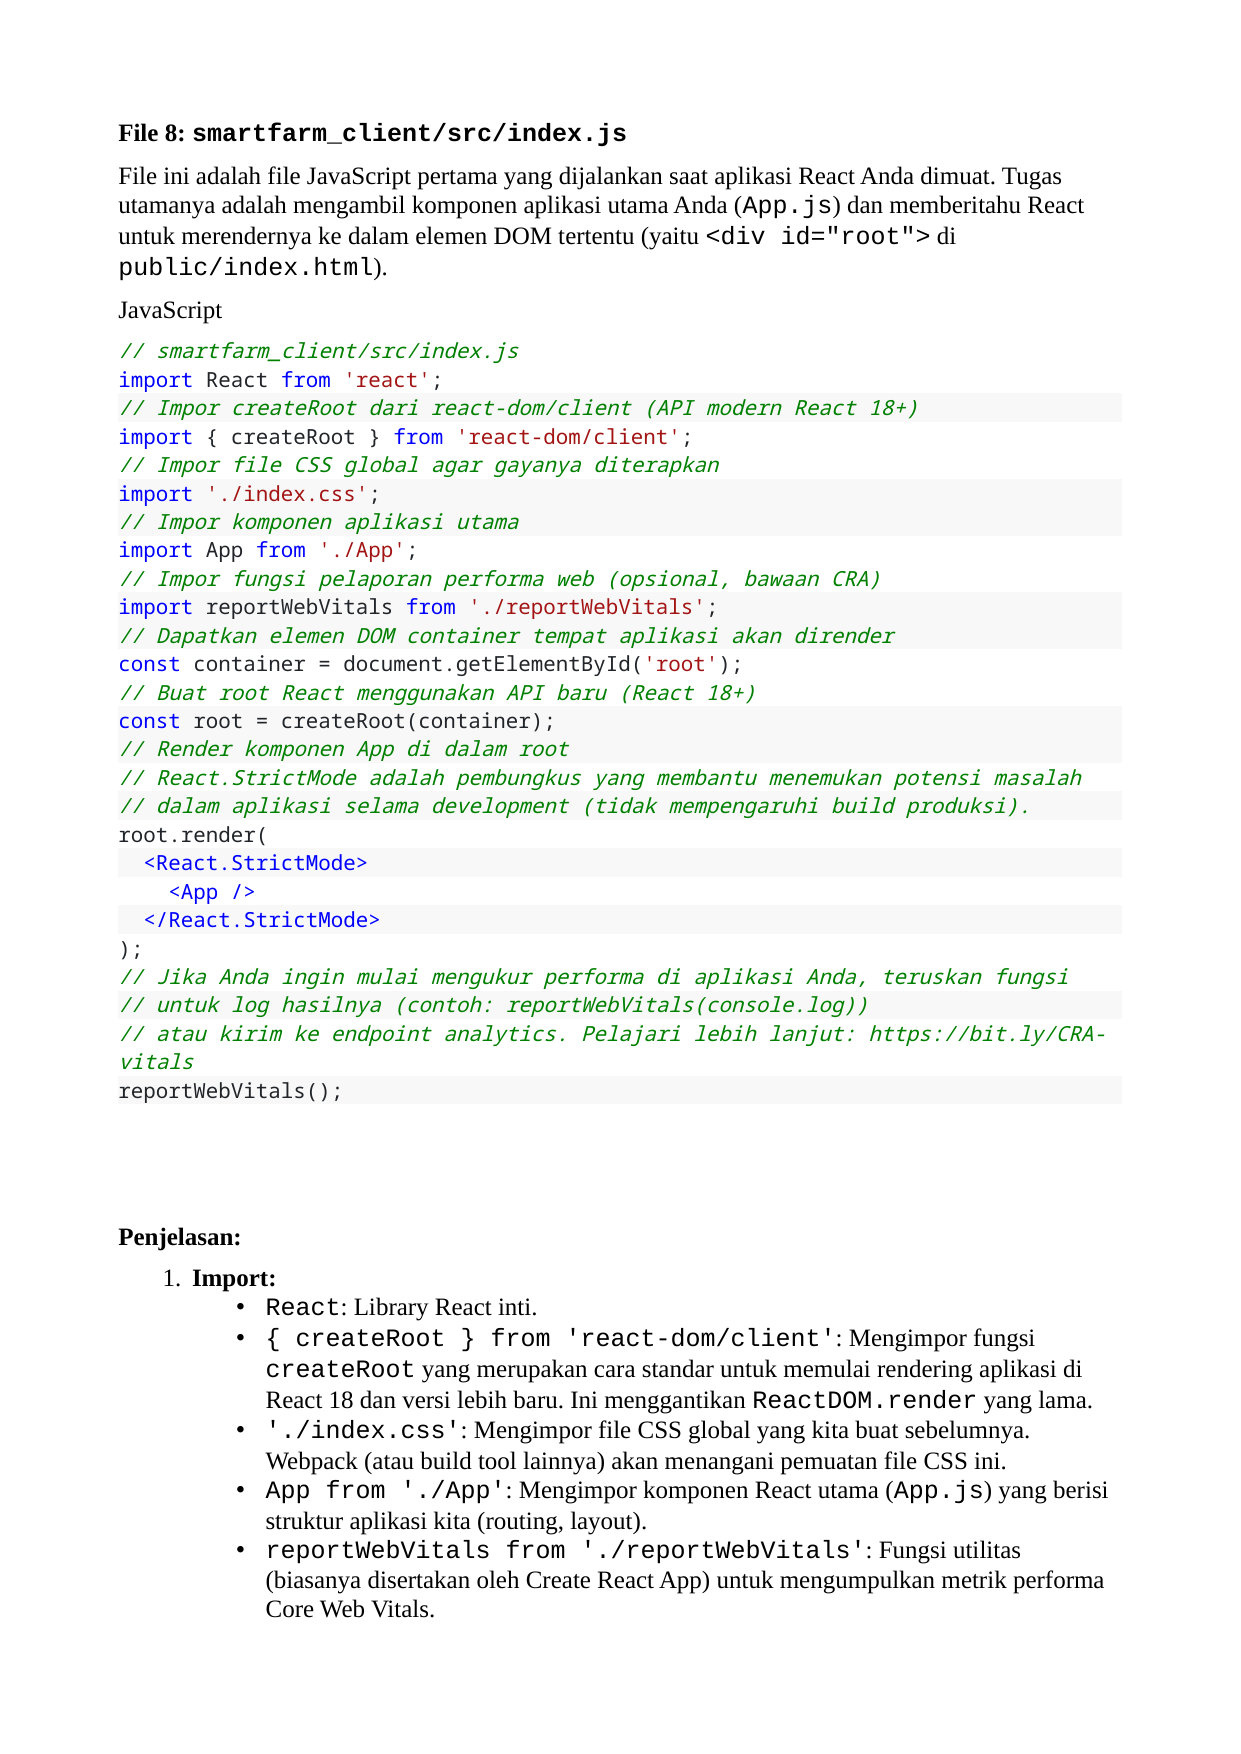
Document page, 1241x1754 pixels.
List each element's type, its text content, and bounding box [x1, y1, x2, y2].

text // Impor komponen aplikasi utama [118, 507, 1122, 536]
text // untuk log hasilnya (contoh: reportWebVitals(console.log)) [118, 991, 1122, 1019]
text // dalam aplikasi selama development (tidak mempengaruhi build produksi). [118, 791, 1122, 820]
text const root = createRoot(container); [118, 706, 1122, 734]
text Penjelasan: [118, 1222, 1122, 1251]
text // Jika Anda ingin mulai mengukur performa di aplikasi Anda, teruskan fungsi [118, 962, 1122, 991]
text root.render( [118, 820, 1122, 848]
text import React from 'react'; [118, 365, 1122, 393]
text // Impor createRoot dari react-dom/client (API modern React 18+) [118, 393, 1122, 422]
text import App from './App'; [118, 536, 1122, 564]
text File ini adalah file JavaScript pertama yang dijalankan saat aplikasi React Anda dimuat. Tugas utamanya adalah mengambil komponen aplikasi utama Anda (App.js) dan memberitahu React untuk merendernya ke dalam elemen DOM tertentu (yaitu <div id="root"> di public/index.html). [118, 161, 1122, 283]
text <React.StrictMode> [118, 848, 1122, 877]
list App from './App': Mengimpor komponen React utama (App.js) yang berisi struktur aplikasi kita (routing, layout). [236, 1475, 1122, 1535]
text // Buat root React menggunakan API baru (React 18+) [118, 678, 1122, 706]
text reportWebVitals(); [118, 1076, 1122, 1104]
text import { createRoot } from 'react-dom/client'; [118, 422, 1122, 450]
list reportWebVitals from './reportWebVitals': Fungsi utilitas (biasanya disertakan oleh Create React App) untuk mengumpulkan metrik performa Core Web Vitals. [236, 1535, 1122, 1623]
list React: Library React inti. [236, 1292, 1122, 1323]
list { createRoot } from 'react-dom/client': Mengimpor fungsi createRoot yang merupakan cara standar untuk memulai rendering aplikasi di React 18 dan versi lebih baru. Ini menggantikan ReactDOM.render yang lama. [236, 1323, 1122, 1416]
text ); [118, 934, 1122, 962]
text // smartfarm_client/src/index.js [118, 336, 1122, 365]
list Import: [162, 1263, 1122, 1292]
text // React.StrictMode adalah pembungkus yang membantu menemukan potensi masalah [118, 763, 1122, 791]
text // atau kirim ke endpoint analytics. Pelajari lebih lanjut: https://bit.ly/CRA-vitals [118, 1019, 1122, 1076]
text const container = document.getElementById('root'); [118, 649, 1122, 678]
text <App /> [118, 877, 1122, 905]
list './index.css': Mengimpor file CSS global yang kita buat sebelumnya. Webpack (atau build tool lainnya) akan menangani pemuatan file CSS ini. [236, 1416, 1122, 1475]
text import './index.css'; [118, 479, 1122, 507]
text import reportWebVitals from './reportWebVitals'; [118, 592, 1122, 621]
text JavaScript [118, 295, 1122, 324]
text File 8: smartfarm_client/src/index.js [118, 118, 1122, 149]
text // Dapatkan elemen DOM container tempat aplikasi akan dirender [118, 621, 1122, 649]
text // Impor file CSS global agar gayanya diterapkan [118, 450, 1122, 479]
text // Impor fungsi pelaporan performa web (opsional, bawaan CRA) [118, 564, 1122, 592]
text </React.StrictMode> [118, 905, 1122, 934]
text // Render komponen App di dalam root [118, 734, 1122, 763]
